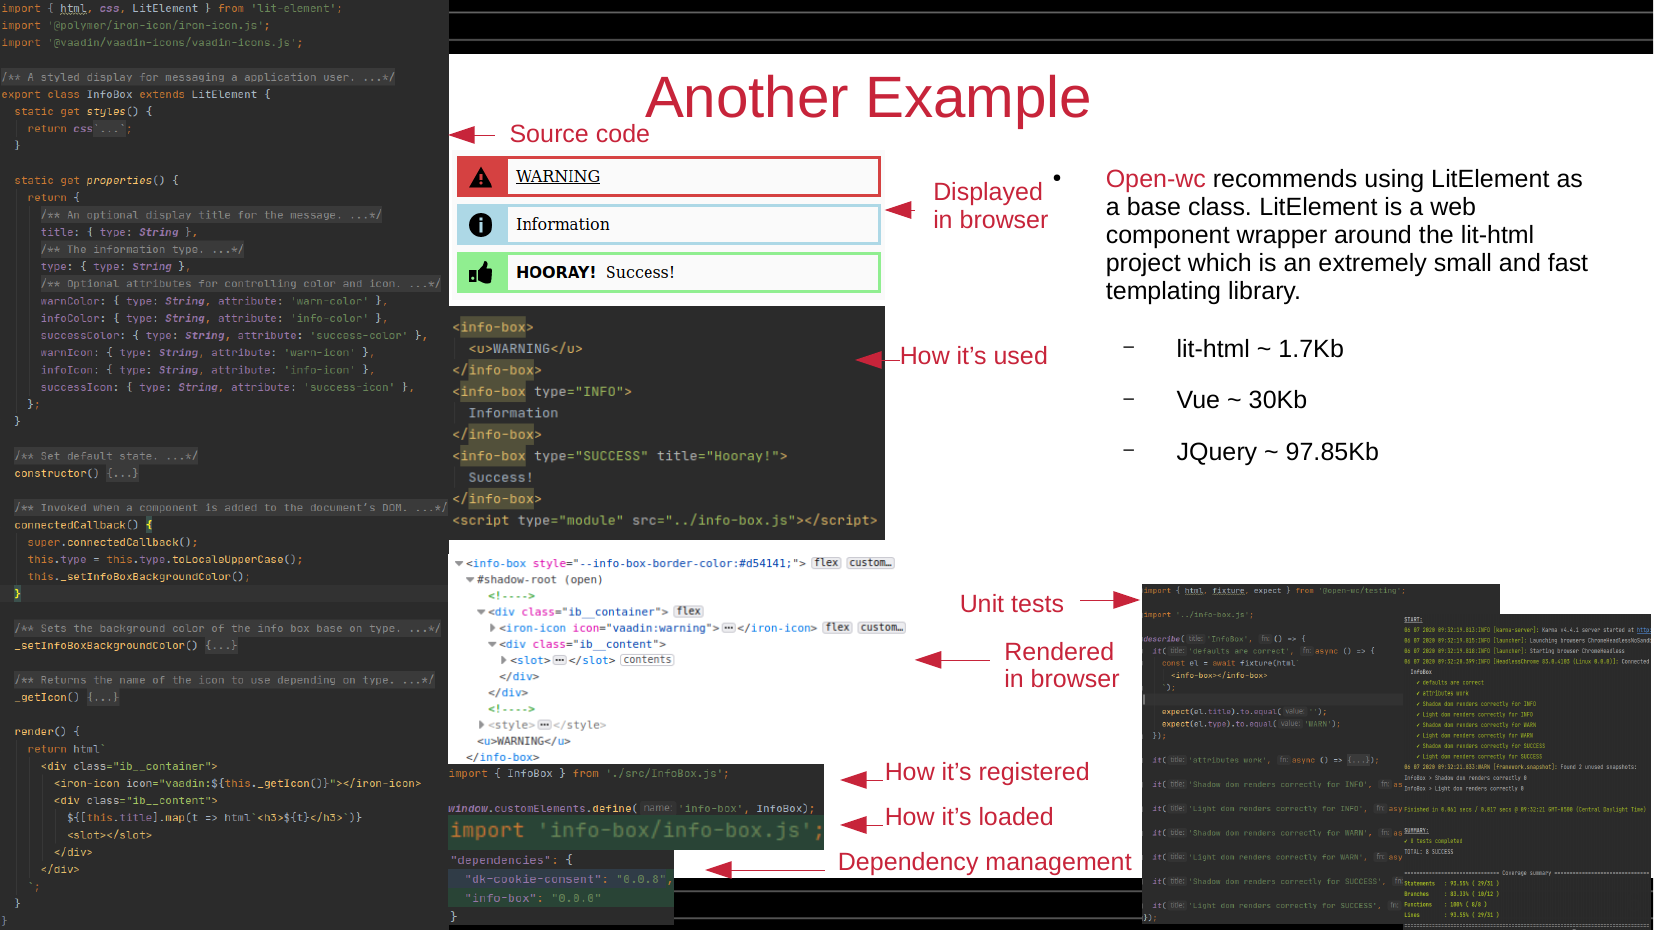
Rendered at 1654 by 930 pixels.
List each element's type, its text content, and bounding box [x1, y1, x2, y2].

text_box Dependency management [823, 840, 1156, 911]
text_box Unit tests [945, 582, 1096, 626]
text_box How it’s loaded [870, 795, 1126, 840]
list Open-wc recommends using LitElement as a base class. LitElement is a web component wrapper around the lit-html project which is an extremely small and fast templating library. lit-html ~ 1.7Kb Vue ~ 30Kb JQuery ~ 97.85Kb [1035, 165, 1591, 601]
text_box How it’s registered [870, 750, 1126, 795]
picture [452, 150, 885, 300]
picture [1276, 0, 1654, 54]
text_box Source code [494, 112, 675, 156]
text_box How it’s used [885, 334, 1035, 406]
text_box Rendered in browser [989, 629, 1155, 701]
text_box Displayed in browser [918, 170, 1035, 269]
picture [0, 0, 1654, 930]
title Another Example [645, 0, 1276, 196]
